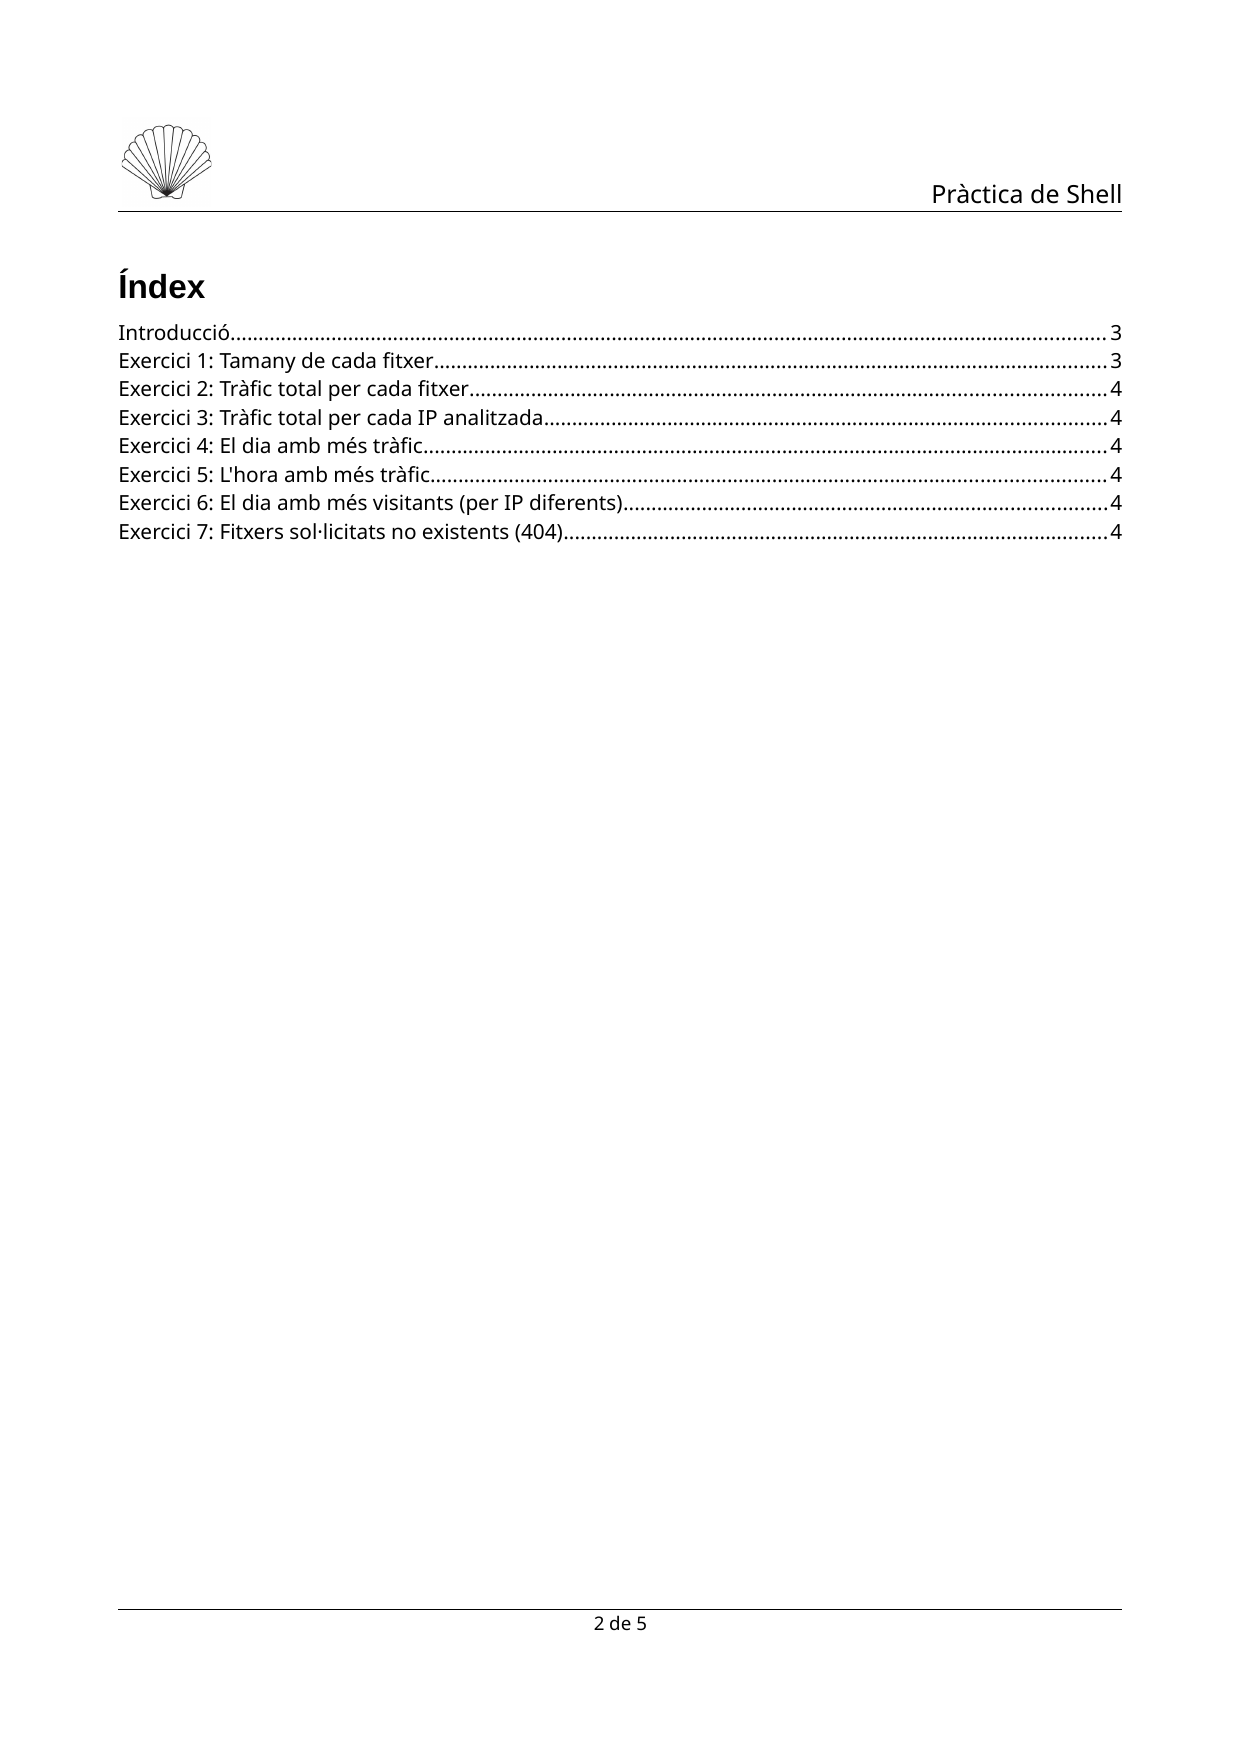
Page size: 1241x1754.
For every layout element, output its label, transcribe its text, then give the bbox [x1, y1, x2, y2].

text Exercici 3: Tràfic total per cada IP analitzada 4 [118, 403, 1122, 431]
text Exercici 4: El dia amb més tràfic 4 [118, 431, 1122, 460]
text Exercici 5: L'hora amb més tràfic 4 [118, 460, 1122, 488]
text Introducció 3 [118, 318, 1122, 346]
text Exercici 6: El dia amb més visitants (per IP diferents) 4 [118, 488, 1122, 517]
text Exercici 7: Fitxers sol·licitats no existents (404) 4 [118, 517, 1122, 545]
subtitle Índex [118, 267, 1122, 305]
text Exercici 1: Tamany de cada fitxer 3 [118, 346, 1122, 374]
picture [121, 117, 212, 207]
text Exercici 2: Tràfic total per cada fitxer 4 [118, 374, 1122, 403]
